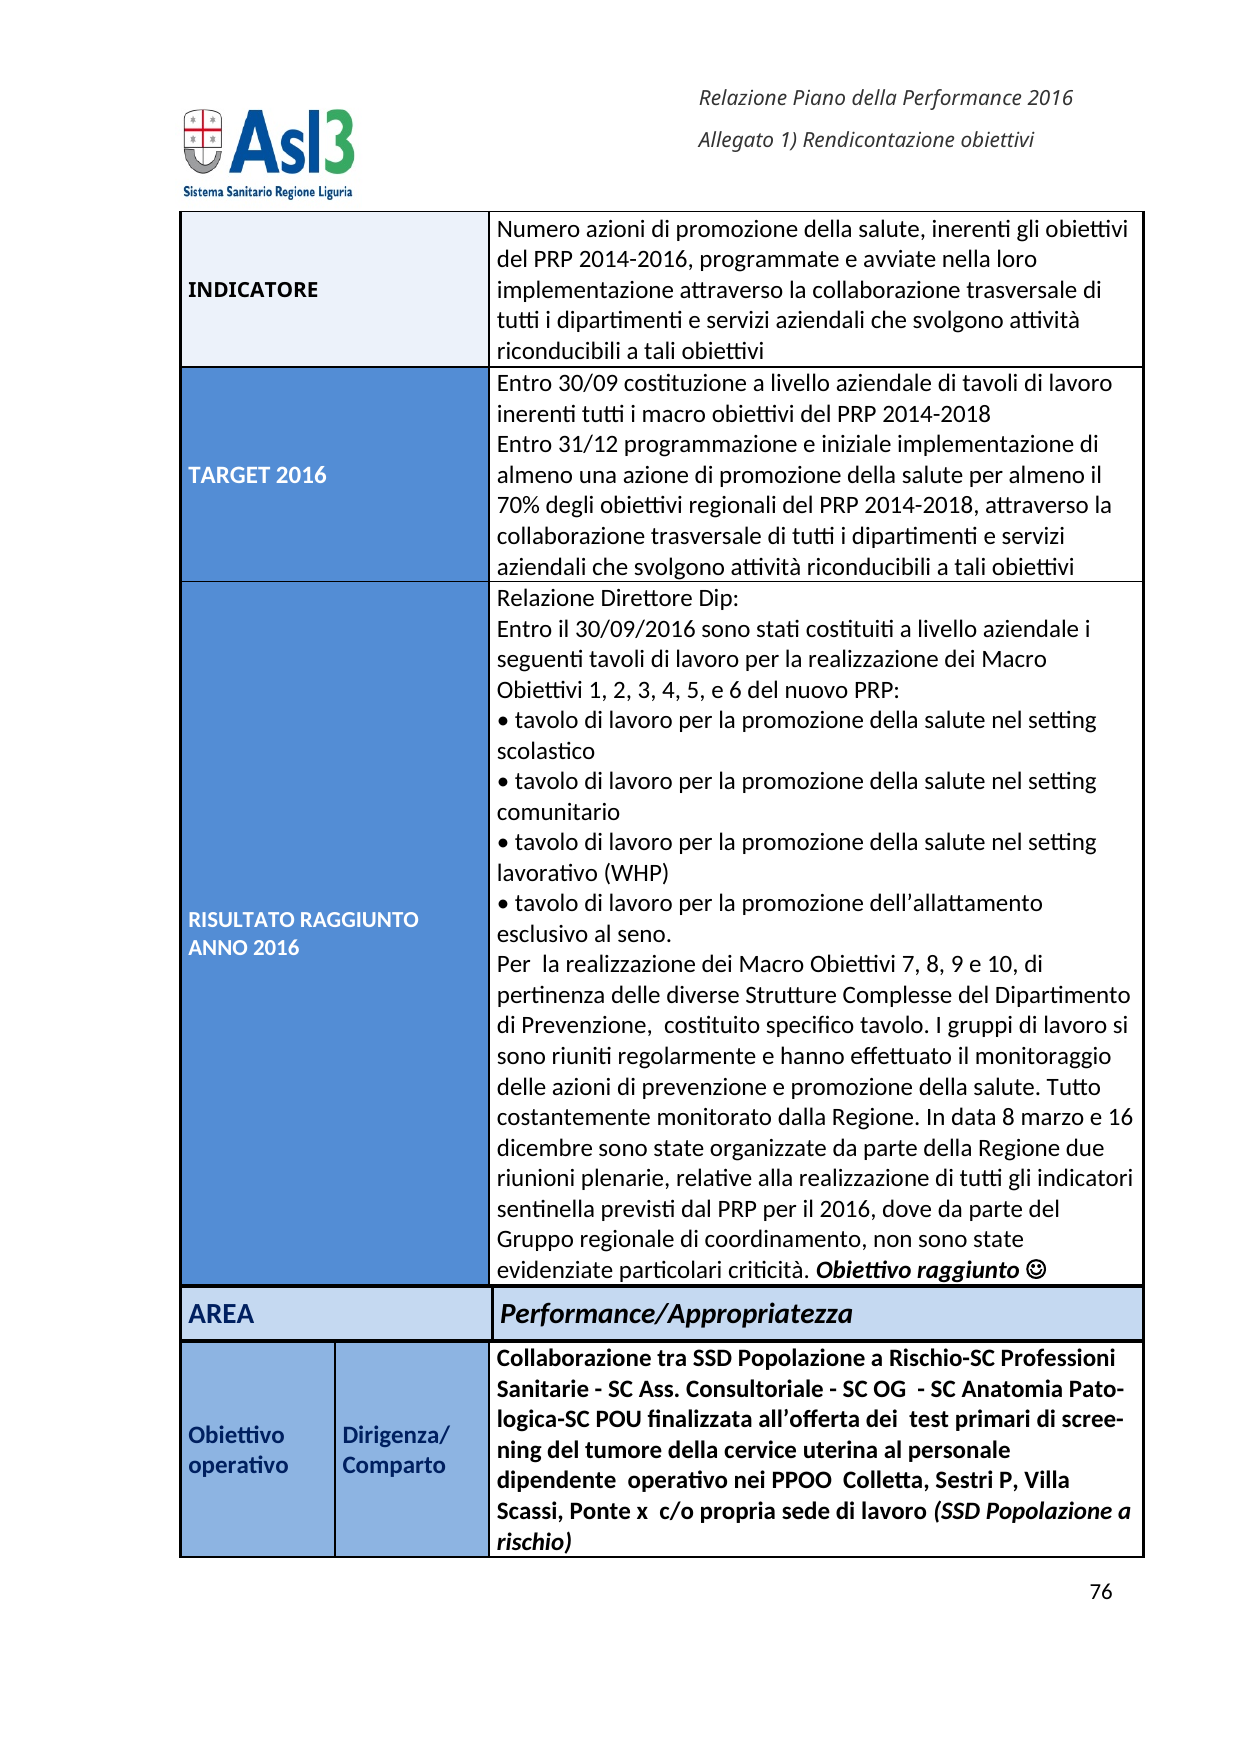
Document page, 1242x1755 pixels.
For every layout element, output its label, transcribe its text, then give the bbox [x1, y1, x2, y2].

table_cell Dirigenza/ Comparto [336, 1343, 488, 1556]
table_cell Numero azioni di promozione della salute, inerenti gli obiettivi del PRP 2014-2016, programmate e avviate nella loro implementazione attraverso la collaborazione trasversale di tutti i dipartimenti e servizi aziendali che svolgono attività riconducibili a tali obiettivi [490, 212, 1142, 366]
table_cell INDICATORE [182, 212, 488, 366]
table_cell Obiettivo operativo [182, 1343, 334, 1556]
table_cell AREA [182, 1288, 491, 1339]
table_cell TARGET 2016 [182, 368, 335, 581]
table_cell RISULTATO RAGGIUNTO ANNO 2016 [182, 582, 488, 1284]
table_cell Collaborazione tra SSD Popolazione a Rischio-SC Professioni Sanitarie - SC Ass. Consultoriale - SC OG - SC Anatomia Pato-logica-SC POU finalizzata all’offerta dei test primari di scree-ning del tumore della cervice uterina al personale dipendente operativo nei PPOO Colletta, Sestri P, Villa Scassi, Ponte x c/o propria sede di lavoro (SSD Popolazione a rischio) [490, 1343, 1142, 1556]
table_cell [335, 368, 488, 581]
table_cell Entro 30/09 costituzione a livello aziendale di tavoli di lavoro inerenti tutti i macro obiettivi del PRP 2014-2018 Entro 31/12 programmazione e iniziale implementazione di almeno una azione di promozione della salute per almeno il 70% degli obiettivi regionali del PRP 2014-2018, attraverso la collaborazione trasversale di tutti i dipartimenti e servizi aziendali che svolgono attività riconducibili a tali obiettivi [490, 368, 1142, 581]
table_cell Relazione Direttore Dip: Entro il 30/09/2016 sono stati costituiti a livello aziendale i seguenti tavoli di lavoro per la realizzazione dei Macro Obiettivi 1, 2, 3, 4, 5, e 6 del nuovo PRP: • tavolo di lavoro per la promozione della salute nel setting scolastico • tavolo di lavoro per la promozione della salute nel setting comunitario • tavolo di lavoro per la promozione della salute nel setting lavorativo (WHP) • tavolo di lavoro per la promozione dell’allattamento esclusivo al seno. Per la realizzazione dei Macro Obiettivi 7, 8, 9 e 10, di pertinenza delle diverse Strutture Complesse del Dipartimento di Prevenzione, costituito specifico tavolo. I gruppi di lavoro si sono riuniti regolarmente e hanno effettuato il monitoraggio delle azioni di prevenzione e promozione della salute. Tutto costantemente monitorato dalla Regione. In data 8 marzo e 16 dicembre sono state organizzate da parte della Regione due riunioni plenarie, relative alla realizzazione di tutti gli indicatori sentinella previsti dal PRP per il 2016, dove da parte del Gruppo regionale di coordinamento, non sono state evidenziate particolari criticità. Obiettivo raggiunto  [490, 582, 1142, 1284]
table_cell Performance/Appropriatezza [494, 1288, 1142, 1339]
